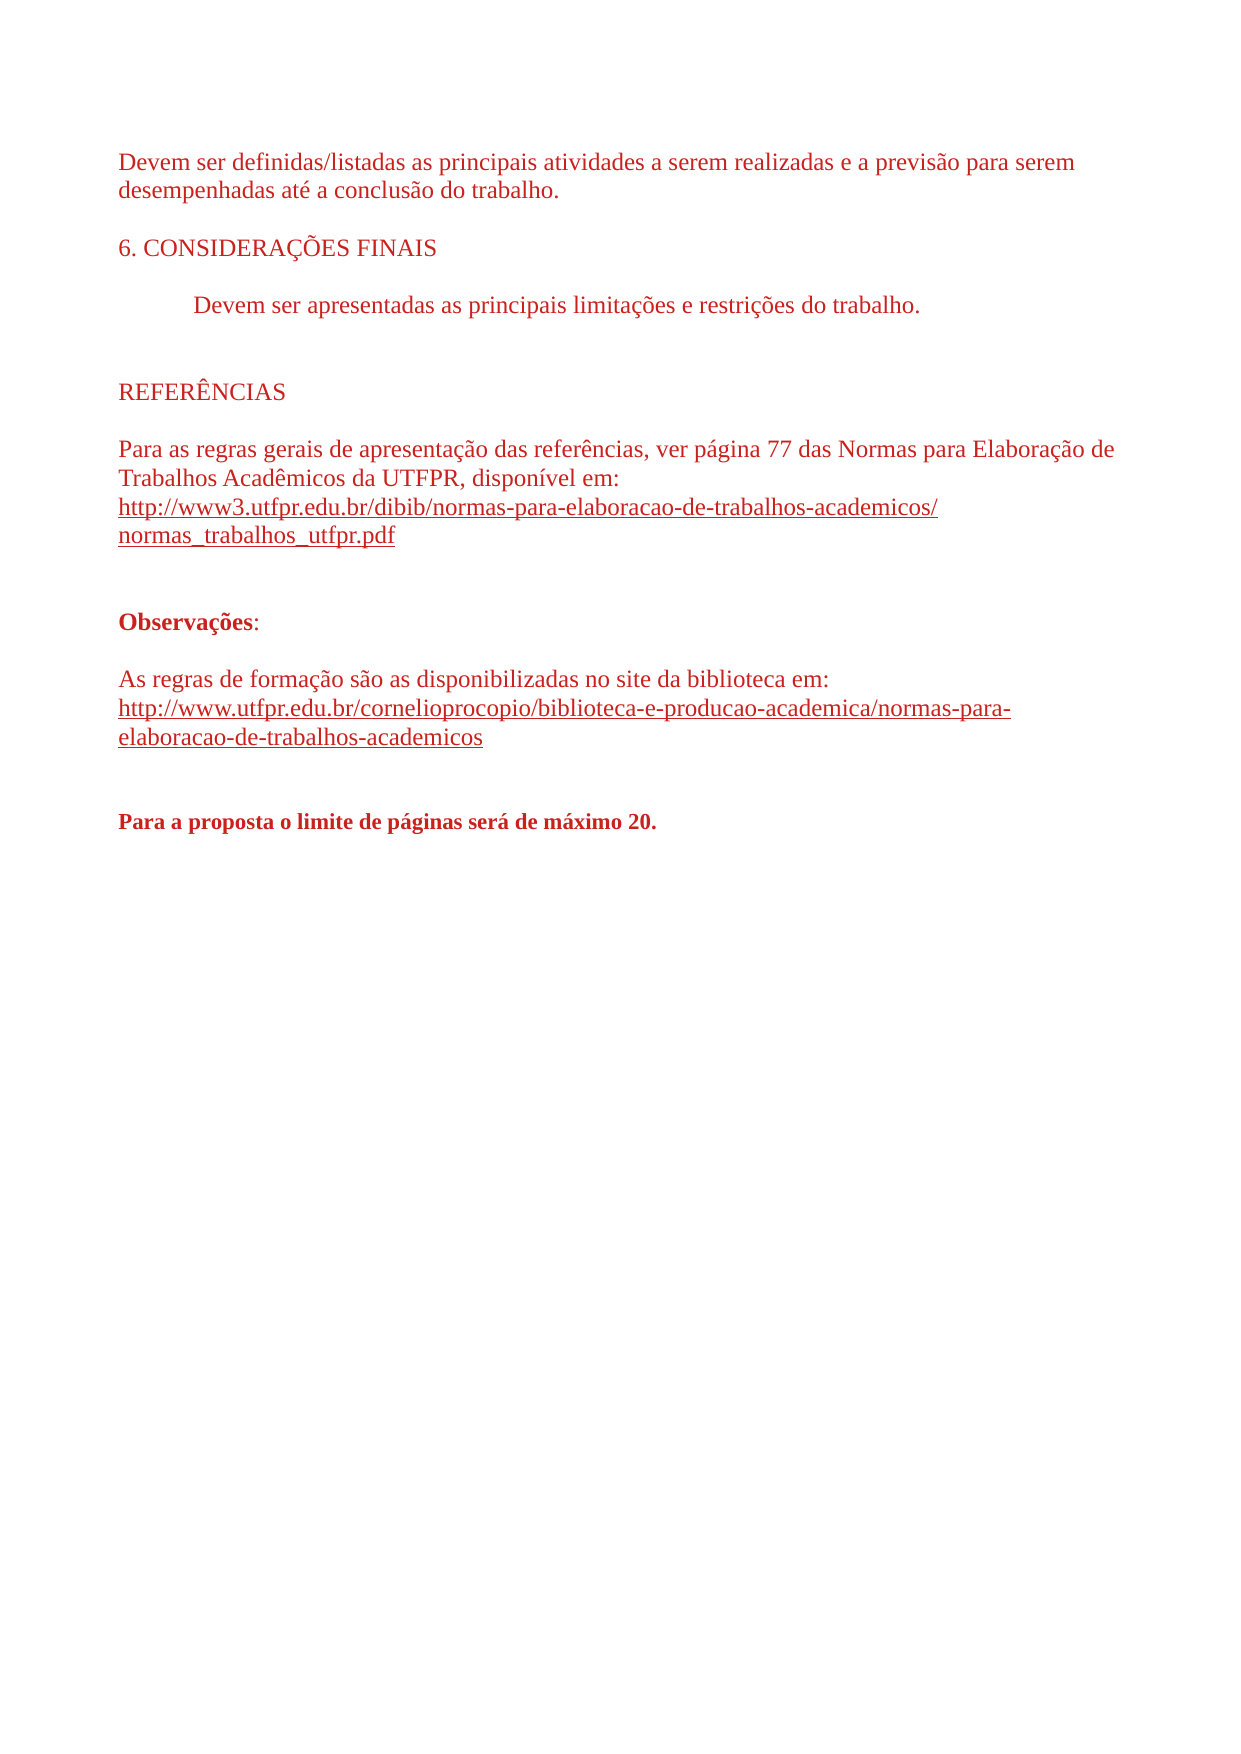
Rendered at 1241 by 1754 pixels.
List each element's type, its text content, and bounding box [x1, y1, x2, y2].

text Devem ser apresentadas as principais limitações e restrições do trabalho. [193, 291, 1122, 319]
text Para a proposta o limite de páginas será de máximo 20. [118, 808, 1122, 834]
text 6. CONSIDERAÇÕES FINAIS [118, 233, 1122, 262]
text Devem ser definidas/listadas as principais atividades a serem realizadas e a previsão para serem desempenhadas até a conclusão do trabalho. [118, 147, 1122, 204]
text http://www.utfpr.edu.br/cornelioprocopio/biblioteca-e-producao-academica/normas-para-elaboracao-de-trabalhos-academicos [118, 693, 1122, 751]
text REFERÊNCIAS [118, 377, 1122, 406]
text Observações: [118, 607, 1122, 636]
text Para as regras gerais de apresentação das referências, ver página 77 das Normas para Elaboração de Trabalhos Acadêmicos da UTFPR, disponível em: [118, 434, 1122, 492]
text http://www3.utfpr.edu.br/dibib/normas-para-elaboracao-de-trabalhos-academicos/normas_trabalhos_utfpr.pdf [118, 492, 1122, 549]
text As regras de formação são as disponibilizadas no site da biblioteca em: [118, 664, 1122, 693]
